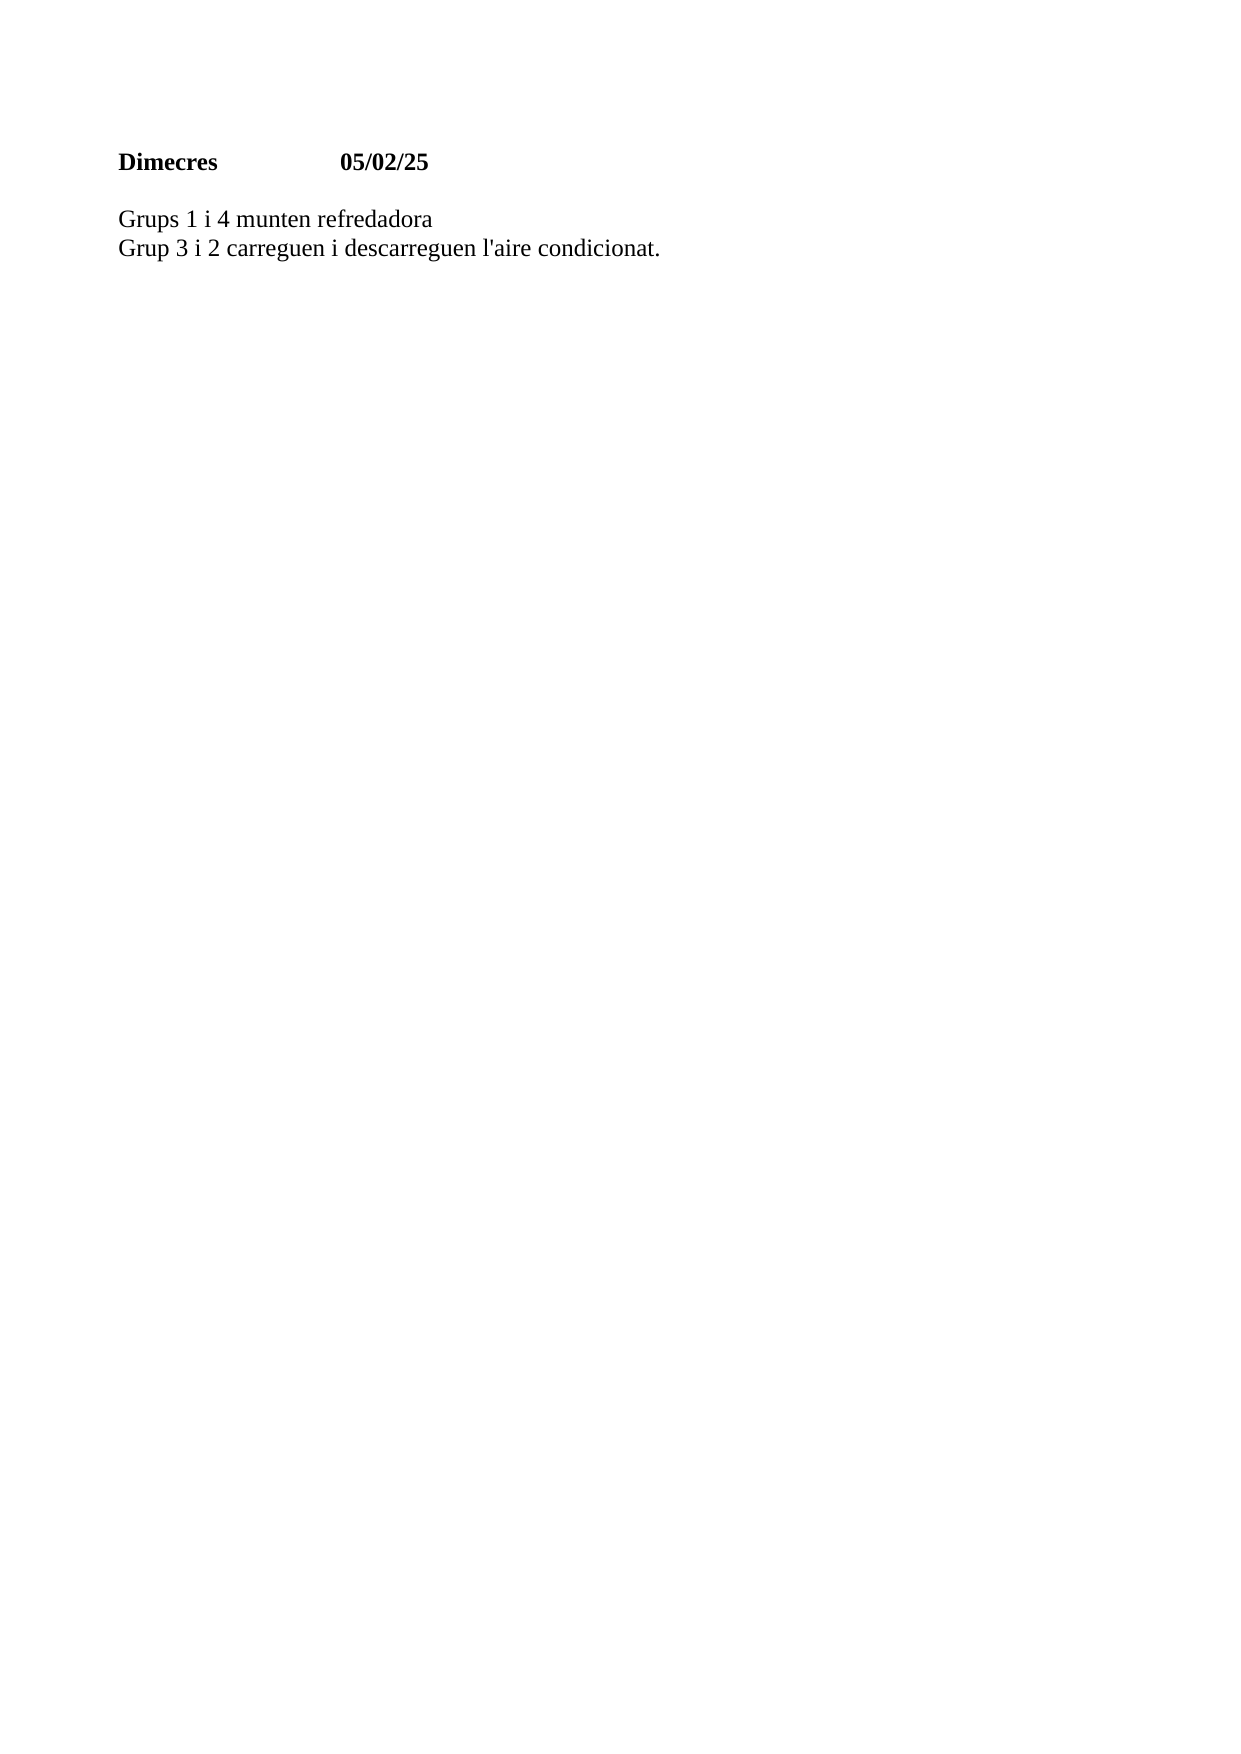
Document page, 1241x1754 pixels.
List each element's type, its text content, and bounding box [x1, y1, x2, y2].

text Grups 1 i 4 munten refredadora [118, 204, 1122, 233]
text Dimecres 05/02/25 [118, 147, 1122, 176]
text Grup 3 i 2 carreguen i descarreguen l'aire condicionat. [118, 233, 1122, 262]
